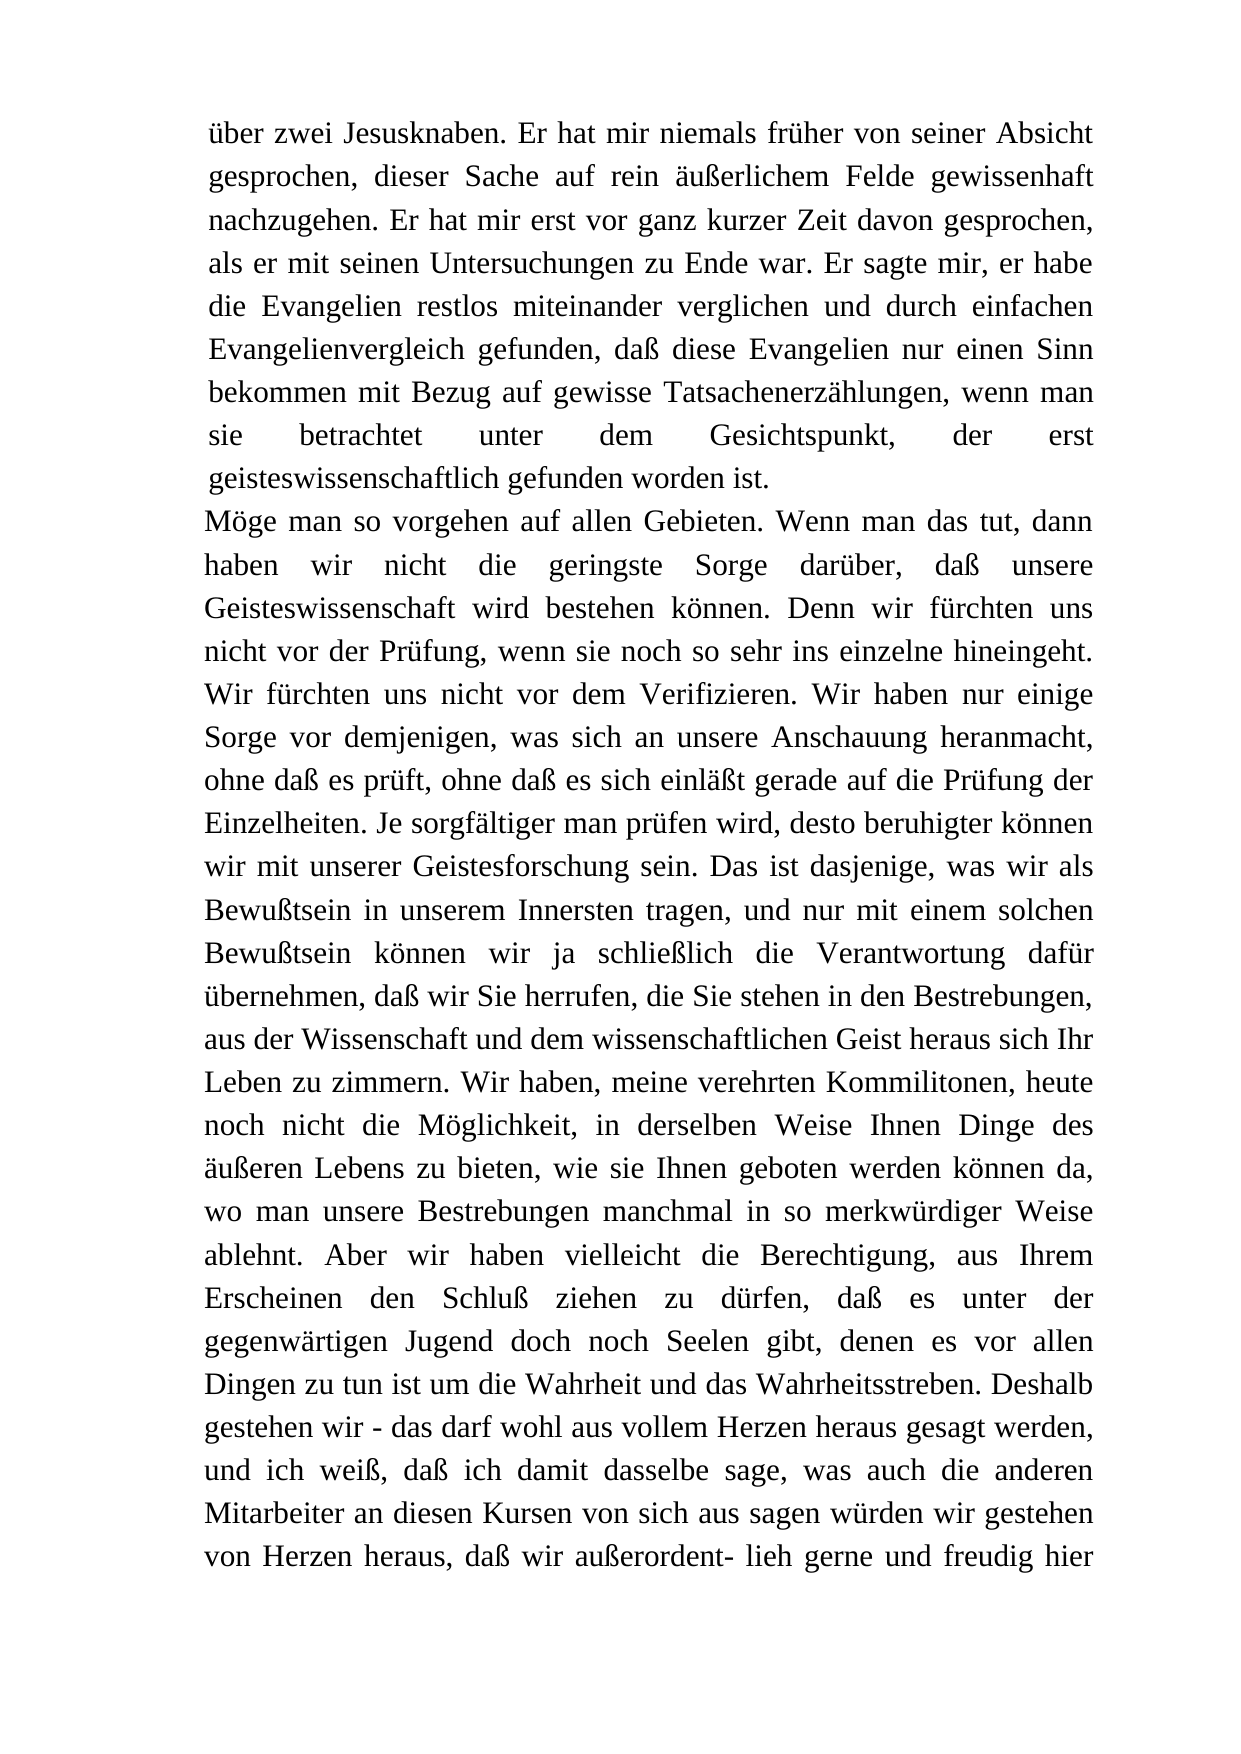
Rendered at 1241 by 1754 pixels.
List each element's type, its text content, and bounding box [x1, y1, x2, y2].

text über zwei Jesusknaben. Er hat mir niemals früher von seiner Absicht gesprochen, dieser Sache auf rein äußerlichem Felde gewissenhaft nachzugehen. Er hat mir erst vor ganz kurzer Zeit davon gesprochen, als er mit seinen Untersuchungen zu Ende war. Er sagte mir, er habe die Evangelien restlos miteinander verglichen und durch einfachen Evangelienvergleich gefunden, daß diese Evangelien nur einen Sinn bekommen mit Bezug auf gewisse Tatsachenerzählungen, wenn man sie betrachtet unter dem Gesichtspunkt, der erst geisteswissenschaftlich gefunden worden ist. [208, 114, 1094, 496]
text Möge man so vorgehen auf allen Gebieten. Wenn man das tut, dann haben wir nicht die geringste Sorge darüber, daß unsere Geisteswissenschaft wird bestehen können. Denn wir fürchten uns nicht vor der Prüfung, wenn sie noch so sehr ins einzelne hineingeht. Wir fürchten uns nicht vor dem Verifizieren. Wir haben nur einige Sorge vor demjenigen, was sich an unsere Anschauung heranmacht, ohne daß es prüft, ohne daß es sich einläßt gerade auf die Prüfung der Einzelheiten. Je sorgfältiger man prüfen wird, desto beruhigter können wir mit unserer Geistesforschung sein. Das ist dasjenige, was wir als Bewußtsein in unserem Innersten tragen, und nur mit einem solchen Bewußtsein können wir ja schließlich die Verantwortung dafür übernehmen, daß wir Sie herrufen, die Sie stehen in den Bestrebungen, aus der Wissenschaft und dem wissenschaftlichen Geist heraus sich Ihr Leben zu zimmern. Wir haben, meine verehrten Kommilitonen, heute noch nicht die Möglichkeit, in derselben Weise Ihnen Dinge des äußeren Lebens zu bieten, wie sie Ihnen geboten werden können da, wo man unsere Bestrebungen manchmal in so merkwürdiger Weise ablehnt. Aber wir haben vielleicht die Berechtigung, aus Ihrem Erscheinen den Schluß ziehen zu dürfen, daß es unter der gegenwärtigen Jugend doch noch Seelen gibt, denen es vor allen Dingen zu tun ist um die Wahrheit und das Wahrheitsstreben. Deshalb gestehen wir - das darf wohl aus vollem Herzen heraus gesagt werden, und ich weiß, daß ich damit dasselbe sage, was auch die anderen Mitarbeiter an diesen Kursen von sich aus sagen würden wir gestehen von Herzen heraus, daß wir außerordent- lieh gerne und freudig hier [204, 503, 1094, 1574]
